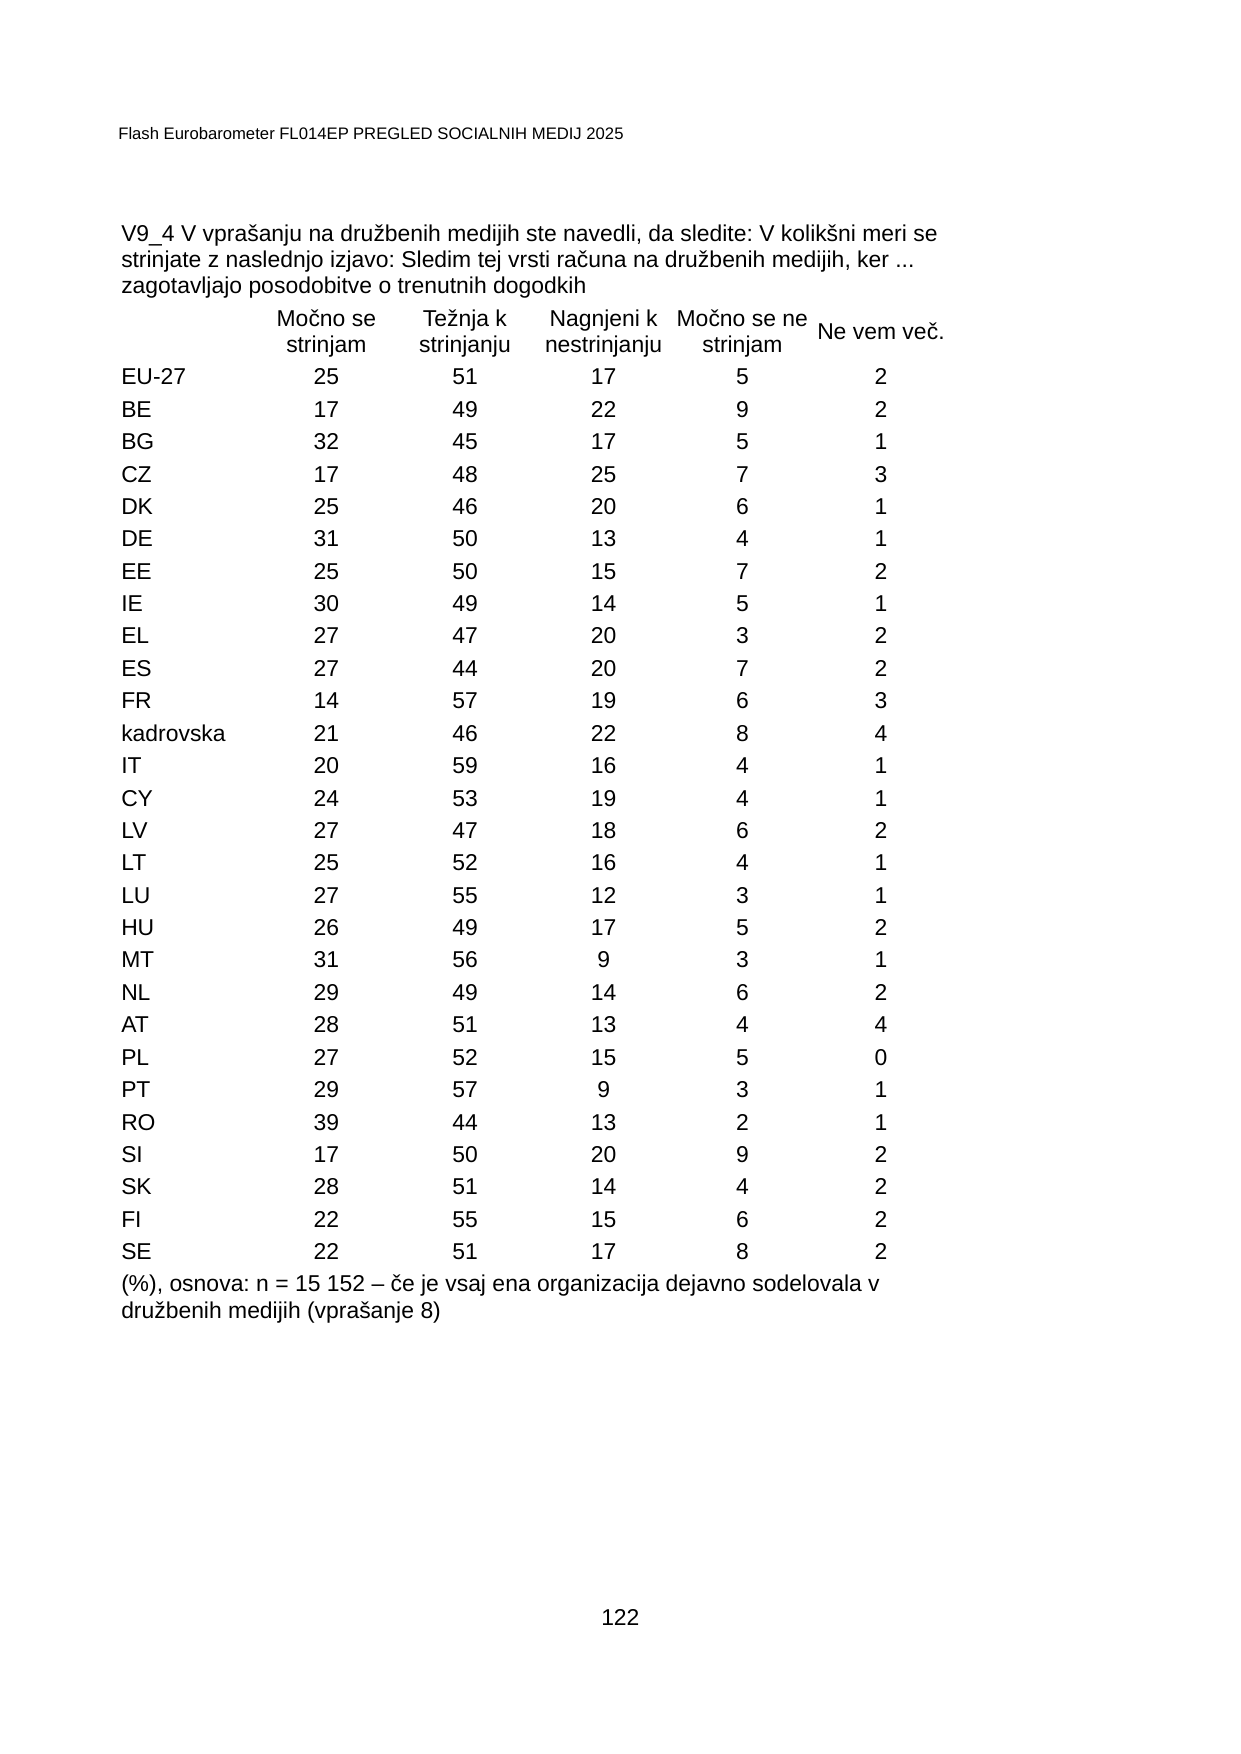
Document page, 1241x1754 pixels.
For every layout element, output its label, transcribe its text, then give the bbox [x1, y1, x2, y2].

table_cell 3 [673, 620, 811, 652]
table_cell 4 [673, 749, 811, 781]
table_cell 52 [395, 846, 534, 879]
table_cell 22 [257, 1203, 395, 1235]
table_cell 17 [257, 1138, 395, 1170]
table_cell 3 [673, 879, 811, 911]
table_cell 14 [257, 684, 395, 717]
table_cell 14 [534, 1170, 673, 1203]
table_cell 46 [395, 490, 534, 522]
table_cell SK [118, 1170, 257, 1203]
table_cell 9 [534, 944, 673, 976]
table_cell (%), osnova: n = 15 152 – če je vsaj ena organizacija dejavno sodelovala v družbenih medijih (vprašanje 8) [118, 1268, 950, 1326]
table_cell PT [118, 1073, 257, 1105]
table_cell 25 [534, 458, 673, 490]
table_cell 4 [673, 1008, 811, 1041]
table_cell 9 [673, 1138, 811, 1170]
table_cell 4 [673, 781, 811, 814]
table_cell 51 [395, 360, 534, 393]
table_cell 1 [811, 1105, 950, 1138]
table_cell MT [118, 944, 257, 976]
table_cell 2 [811, 814, 950, 846]
table_cell 5 [673, 425, 811, 457]
table_cell 4 [811, 717, 950, 749]
table_cell 49 [395, 587, 534, 619]
table_cell 47 [395, 620, 534, 652]
table_cell 28 [257, 1008, 395, 1041]
table_cell 9 [673, 393, 811, 425]
table_cell 1 [811, 425, 950, 457]
table_cell SI [118, 1138, 257, 1170]
table_cell 53 [395, 781, 534, 814]
table_cell Težnja k strinjanju [395, 302, 534, 360]
table_cell kadrovska [118, 717, 257, 749]
table_cell 31 [257, 944, 395, 976]
table_cell LU [118, 879, 257, 911]
table_cell 51 [395, 1235, 534, 1267]
table_cell 3 [673, 1073, 811, 1105]
table_cell 13 [534, 1105, 673, 1138]
table_cell 8 [673, 1235, 811, 1267]
table_cell 22 [534, 717, 673, 749]
table_cell 52 [395, 1041, 534, 1073]
table_cell 6 [673, 684, 811, 717]
table_cell 7 [673, 555, 811, 587]
table_cell 57 [395, 684, 534, 717]
table_cell 2 [811, 1203, 950, 1235]
table_cell 9 [534, 1073, 673, 1105]
table_cell Ne vem več. [811, 302, 950, 360]
table_cell SE [118, 1235, 257, 1267]
table_cell 16 [534, 846, 673, 879]
table_cell 19 [534, 781, 673, 814]
table_cell 15 [534, 555, 673, 587]
table_cell EE [118, 555, 257, 587]
table_cell 26 [257, 911, 395, 943]
table_cell 17 [534, 425, 673, 457]
table_cell 27 [257, 1041, 395, 1073]
table_cell 2 [811, 1235, 950, 1267]
table_cell 21 [257, 717, 395, 749]
table_cell 20 [534, 1138, 673, 1170]
table_cell CY [118, 781, 257, 814]
table_cell 17 [534, 1235, 673, 1267]
table_cell FR [118, 684, 257, 717]
table_cell 2 [811, 1138, 950, 1170]
table_cell 49 [395, 393, 534, 425]
table_cell Močno se ne strinjam [673, 302, 811, 360]
table_cell 50 [395, 1138, 534, 1170]
table_cell 2 [673, 1105, 811, 1138]
table_cell 25 [257, 555, 395, 587]
table_cell 50 [395, 555, 534, 587]
table_cell 3 [811, 458, 950, 490]
table_cell 2 [811, 360, 950, 393]
table_cell 17 [257, 393, 395, 425]
table_cell 25 [257, 846, 395, 879]
table_cell 59 [395, 749, 534, 781]
table_cell 44 [395, 1105, 534, 1138]
table_cell 2 [811, 393, 950, 425]
table_cell 4 [811, 1008, 950, 1041]
table_cell PL [118, 1041, 257, 1073]
table_cell 48 [395, 458, 534, 490]
table_cell 13 [534, 522, 673, 555]
table_cell 1 [811, 490, 950, 522]
table_cell 45 [395, 425, 534, 457]
table_cell 1 [811, 944, 950, 976]
table_cell 2 [811, 652, 950, 684]
table_cell RO [118, 1105, 257, 1138]
table_cell 47 [395, 814, 534, 846]
table_cell 5 [673, 911, 811, 943]
table_header V9_4 V vprašanju na družbenih medijih ste navedli, da sledite: V kolikšni meri se strinjate z naslednjo izjavo: Sledim tej vrsti računa na družbenih medijih, ker ... zagotavljajo posodobitve o trenutnih dogodkih [118, 217, 950, 302]
table_cell 2 [811, 911, 950, 943]
table_cell IE [118, 587, 257, 619]
table_cell 22 [534, 393, 673, 425]
table_cell 7 [673, 458, 811, 490]
table_cell 2 [811, 976, 950, 1008]
table_cell 5 [673, 360, 811, 393]
table_cell 17 [534, 911, 673, 943]
table_cell HU [118, 911, 257, 943]
table_cell LV [118, 814, 257, 846]
table_cell 31 [257, 522, 395, 555]
table_cell LT [118, 846, 257, 879]
table_cell 18 [534, 814, 673, 846]
table_cell 29 [257, 976, 395, 1008]
table_cell 6 [673, 814, 811, 846]
table_cell 14 [534, 587, 673, 619]
table_cell 39 [257, 1105, 395, 1138]
table_cell 14 [534, 976, 673, 1008]
table_cell Nagnjeni k nestrinjanju [534, 302, 673, 360]
table_cell 4 [673, 1170, 811, 1203]
table_cell 29 [257, 1073, 395, 1105]
table_cell 1 [811, 587, 950, 619]
table_cell 49 [395, 911, 534, 943]
table_cell 15 [534, 1041, 673, 1073]
table_cell 20 [257, 749, 395, 781]
table_cell 5 [673, 587, 811, 619]
table_cell 25 [257, 490, 395, 522]
table_cell 12 [534, 879, 673, 911]
table_cell 27 [257, 620, 395, 652]
table_cell Močno se strinjam [257, 302, 395, 360]
table_cell DE [118, 522, 257, 555]
table_cell 2 [811, 555, 950, 587]
table_cell 6 [673, 490, 811, 522]
table_cell 19 [534, 684, 673, 717]
table_cell 7 [673, 652, 811, 684]
table_cell 0 [811, 1041, 950, 1073]
table_cell 3 [673, 944, 811, 976]
table_cell DK [118, 490, 257, 522]
table_cell 1 [811, 879, 950, 911]
table_cell 1 [811, 522, 950, 555]
table_cell 50 [395, 522, 534, 555]
table_cell 5 [673, 1041, 811, 1073]
table_cell 56 [395, 944, 534, 976]
table_cell 27 [257, 652, 395, 684]
table_cell 51 [395, 1170, 534, 1203]
table_cell 55 [395, 879, 534, 911]
table_cell 27 [257, 814, 395, 846]
table_cell 6 [673, 976, 811, 1008]
table_cell 57 [395, 1073, 534, 1105]
table_cell 2 [811, 620, 950, 652]
table_cell 44 [395, 652, 534, 684]
table_cell 17 [257, 458, 395, 490]
table_cell 3 [811, 684, 950, 717]
table_cell 22 [257, 1235, 395, 1267]
table_cell 1 [811, 781, 950, 814]
table_cell 4 [673, 846, 811, 879]
table_cell 20 [534, 490, 673, 522]
table_cell [118, 302, 257, 360]
table_cell 1 [811, 846, 950, 879]
table_cell 2 [811, 1170, 950, 1203]
table_cell 17 [534, 360, 673, 393]
table_cell 8 [673, 717, 811, 749]
table_cell 55 [395, 1203, 534, 1235]
table_cell 4 [673, 522, 811, 555]
table_cell ES [118, 652, 257, 684]
table_cell 15 [534, 1203, 673, 1235]
table_cell IT [118, 749, 257, 781]
table_cell 46 [395, 717, 534, 749]
table_cell 13 [534, 1008, 673, 1041]
table_cell 24 [257, 781, 395, 814]
table_cell 51 [395, 1008, 534, 1041]
table_cell 20 [534, 652, 673, 684]
table_cell BE [118, 393, 257, 425]
table_cell 49 [395, 976, 534, 1008]
table_cell 1 [811, 1073, 950, 1105]
table_cell 25 [257, 360, 395, 393]
table_cell EU-27 [118, 360, 257, 393]
table_cell 27 [257, 879, 395, 911]
table_cell 6 [673, 1203, 811, 1235]
table_cell NL [118, 976, 257, 1008]
table_cell 28 [257, 1170, 395, 1203]
table_cell AT [118, 1008, 257, 1041]
table_cell 30 [257, 587, 395, 619]
table_cell 32 [257, 425, 395, 457]
table_cell 20 [534, 620, 673, 652]
table_cell BG [118, 425, 257, 457]
table_cell FI [118, 1203, 257, 1235]
table_cell CZ [118, 458, 257, 490]
table_cell 1 [811, 749, 950, 781]
table_cell EL [118, 620, 257, 652]
table_cell 16 [534, 749, 673, 781]
